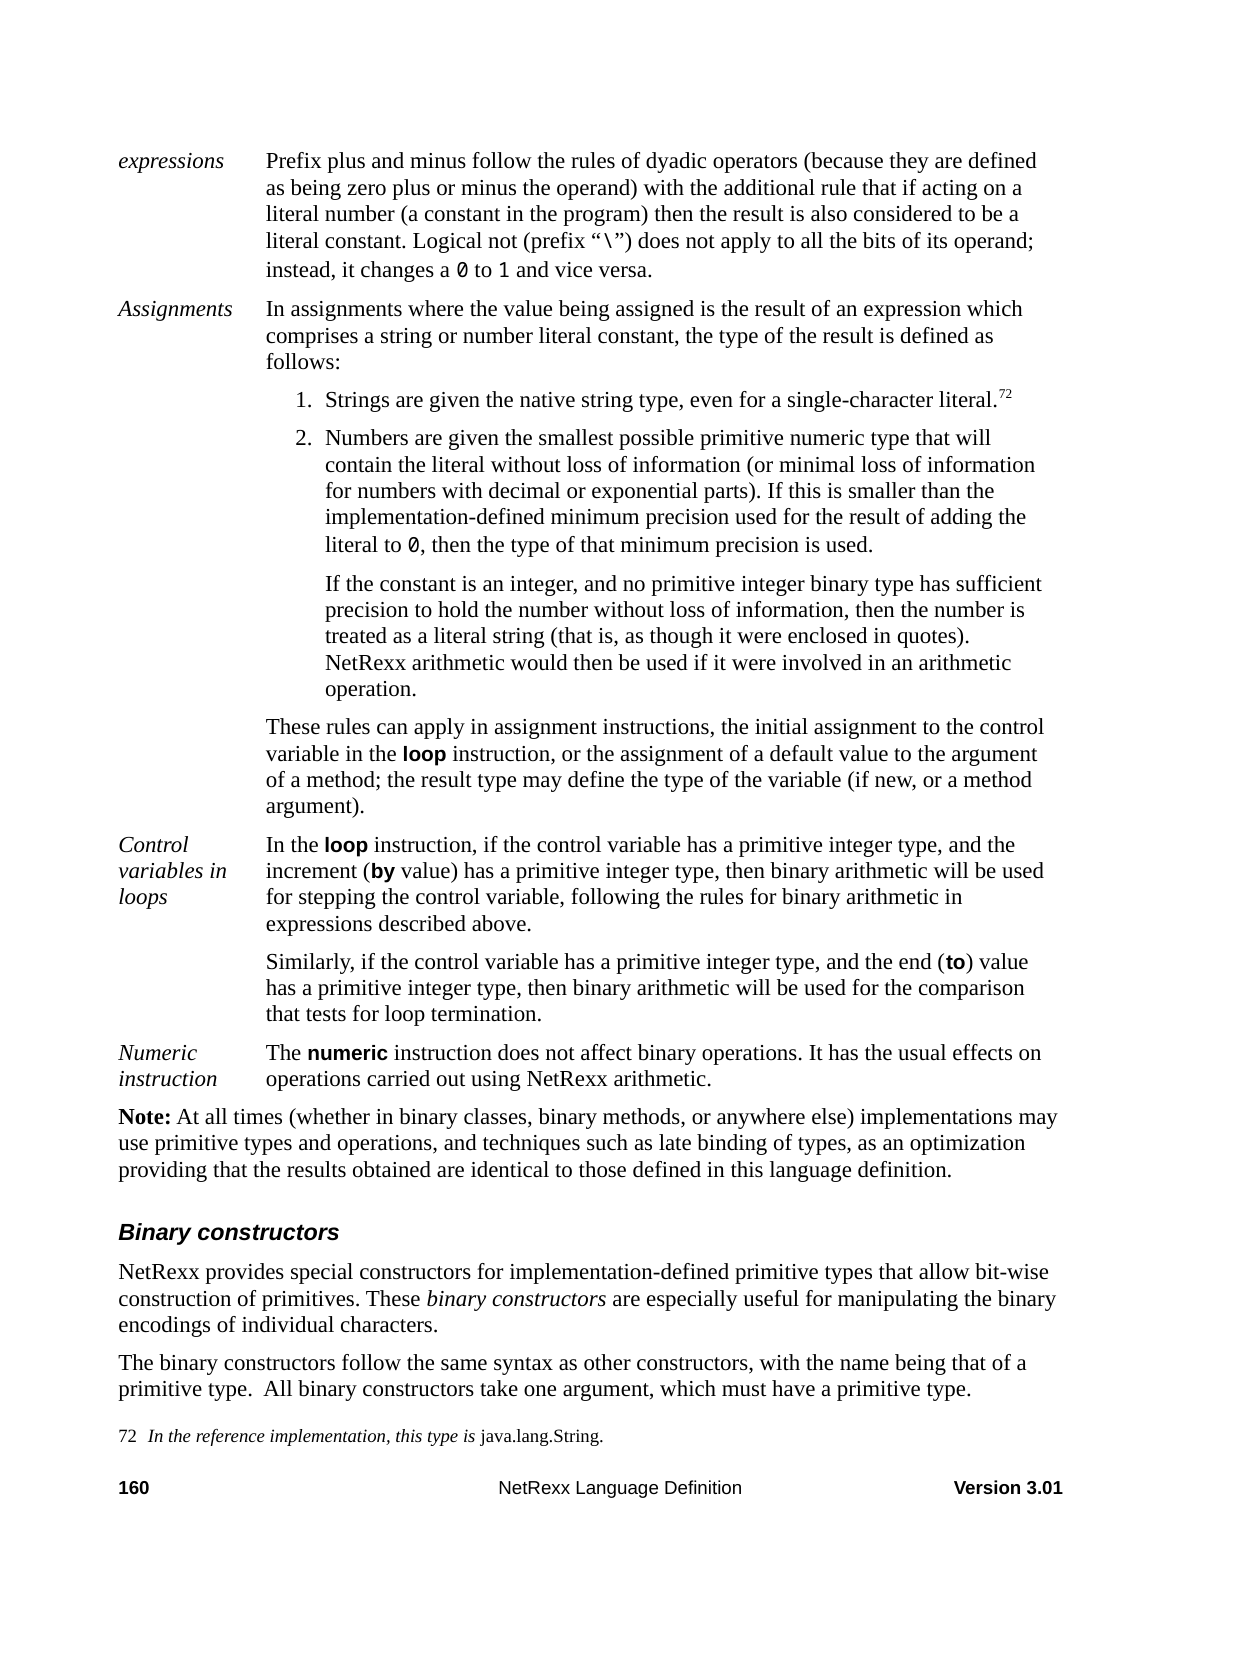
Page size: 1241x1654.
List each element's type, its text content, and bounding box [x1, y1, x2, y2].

subtitle Binary constructors [118, 1219, 1063, 1246]
table_cell In the loop instruction, if the control variable has a primitive integer type, and the increment (by value) has a primitive integer type, then binary arithmetic will be used for stepping the control variable, following the rules for binary arithmetic in expressions described above. Similarly, if the control variable has a primitive integer type, and the end (to) value has a primitive integer type, then binary arithmetic will be used for the comparison that tests for loop termination. [266, 831, 1063, 1039]
text Note: At all times (whether in binary classes, binary methods, or anywhere else) implementations may use primitive types and operations, and techniques such as late binding of types, as an optimization providing that the results obtained are identical to those defined in this language definition. [118, 1103, 1063, 1182]
table_cell Numeric instruction [118, 1039, 266, 1103]
text NetRexx provides special constructors for implementation-defined primitive types that allow bit-wise construction of primitives. These binary constructors are especially useful for manipulating the binary encodings of individual characters. [118, 1258, 1063, 1337]
table_cell In assignments where the value being assigned is the result of an expression which comprises a string or number literal constant, the type of the result is defined as follows: Strings are given the native string type, even for a single-character literal. Numbers are given the smallest possible primitive numeric type that will contain the literal without loss of information (or minimal loss of information for numbers with decimal or exponential parts). If this is smaller than the implementation-defined minimum precision used for the result of adding the literal to 0, then the type of that minimum precision is used. If the constant is an integer, and no primitive integer binary type has sufficient precision to hold the number without loss of information, then the number is treated as a literal string (that is, as though it were enclosed in quotes). NetRexx arithmetic would then be used if it were involved in an arithmetic operation. These rules can apply in assignment instructions, the initial assignment to the control variable in the loop instruction, or the assignment of a default value to the argument of a method; the result type may define the type of the variable (if new, or a method argument). [266, 295, 1063, 831]
table_cell Control variables in loops [118, 831, 266, 1039]
text The binary constructors follow the same syntax as other constructors, with the name being that of a primitive type. All binary constructors take one argument, which must have a primitive type. [118, 1349, 1063, 1402]
table_cell Assignments [118, 295, 266, 831]
table_cell The numeric instruction does not affect binary operations. It has the usual effects on operations carried out using NetRexx arithmetic. [266, 1039, 1063, 1103]
table_cell Prefix plus and minus follow the rules of dyadic operators (because they are defined as being zero plus or minus the operand) with the additional rule that if acting on a literal number (a constant in the program) then the result is also considered to be a literal constant. Logical not (prefix “\”) does not apply to all the bits of its operand; instead, it changes a 0 to 1 and vice versa. [266, 148, 1063, 295]
table_cell expressions [118, 148, 266, 295]
